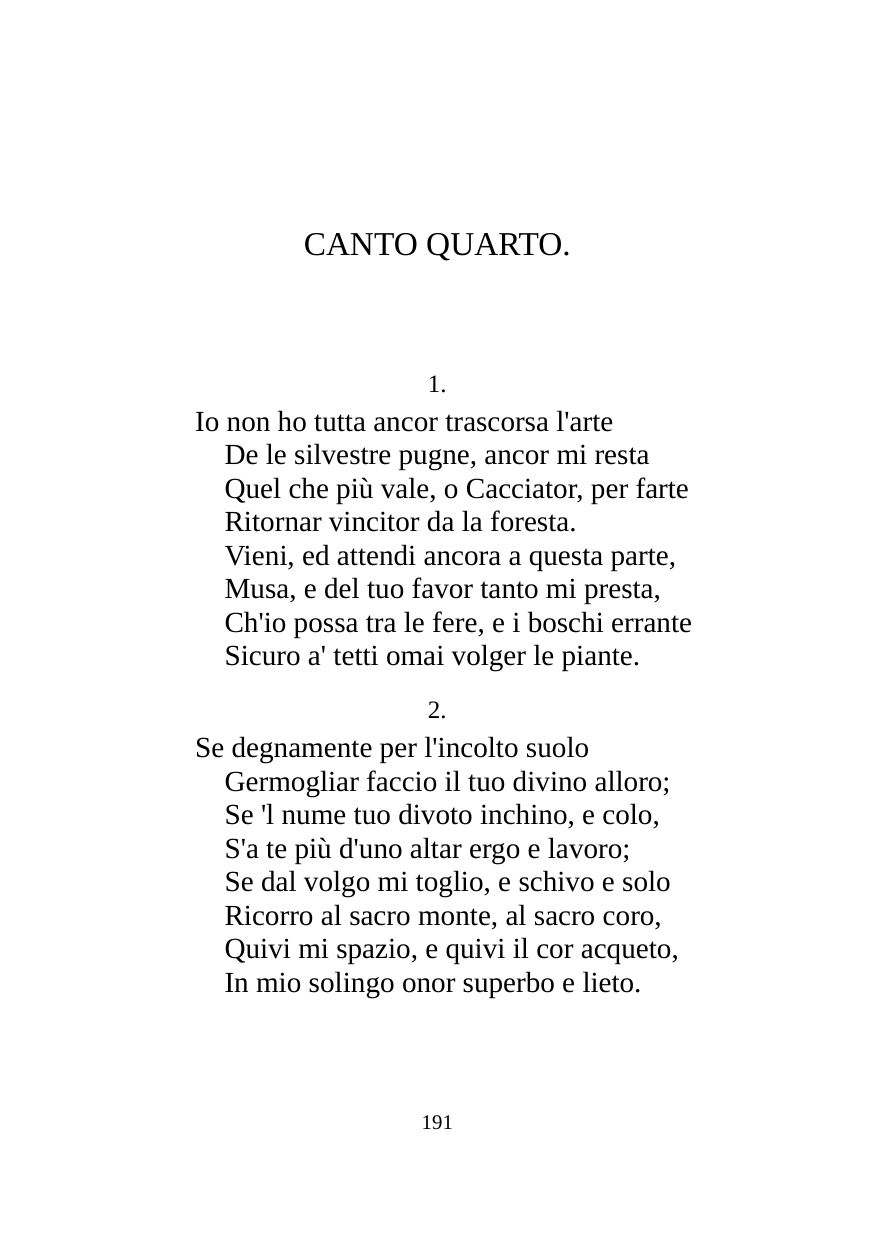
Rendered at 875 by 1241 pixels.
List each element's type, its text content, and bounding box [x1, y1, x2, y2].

text Ritornar vincitor da la foresta. [224, 504, 768, 538]
text Quel che più vale, o Cacciator, per farte [224, 471, 768, 504]
text 1. [106, 369, 768, 398]
text Quivi mi spazio, e quivi il cor acqueto, [224, 932, 768, 965]
text Se dal volgo mi toglio, e schivo e solo [224, 864, 768, 898]
text In mio solingo onor superbo e lieto. [224, 965, 768, 999]
text Se degnamente per l'incolto suolo [195, 730, 768, 764]
text Io non ho tutta ancor trascorsa l'arte [195, 404, 768, 437]
text S'a te più d'uno altar ergo e lavoro; [224, 831, 768, 864]
subtitle CANTO QUARTO. [106, 224, 768, 263]
text Se 'l nume tuo divoto inchino, e colo, [224, 797, 768, 831]
text De le silvestre pugne, ancor mi resta [224, 437, 768, 471]
text Ch'io possa tra le fere, e i boschi errante [224, 605, 768, 638]
text Ricorro al sacro monte, al sacro coro, [224, 898, 768, 932]
text Vieni, ed attendi ancora a questa parte, [224, 538, 768, 571]
text Germogliar faccio il tuo divino alloro; [224, 764, 768, 797]
text 2. [106, 696, 768, 724]
text Sicuro a' tetti omai volger le piante. [224, 638, 768, 672]
text Musa, e del tuo favor tanto mi presta, [224, 571, 768, 605]
